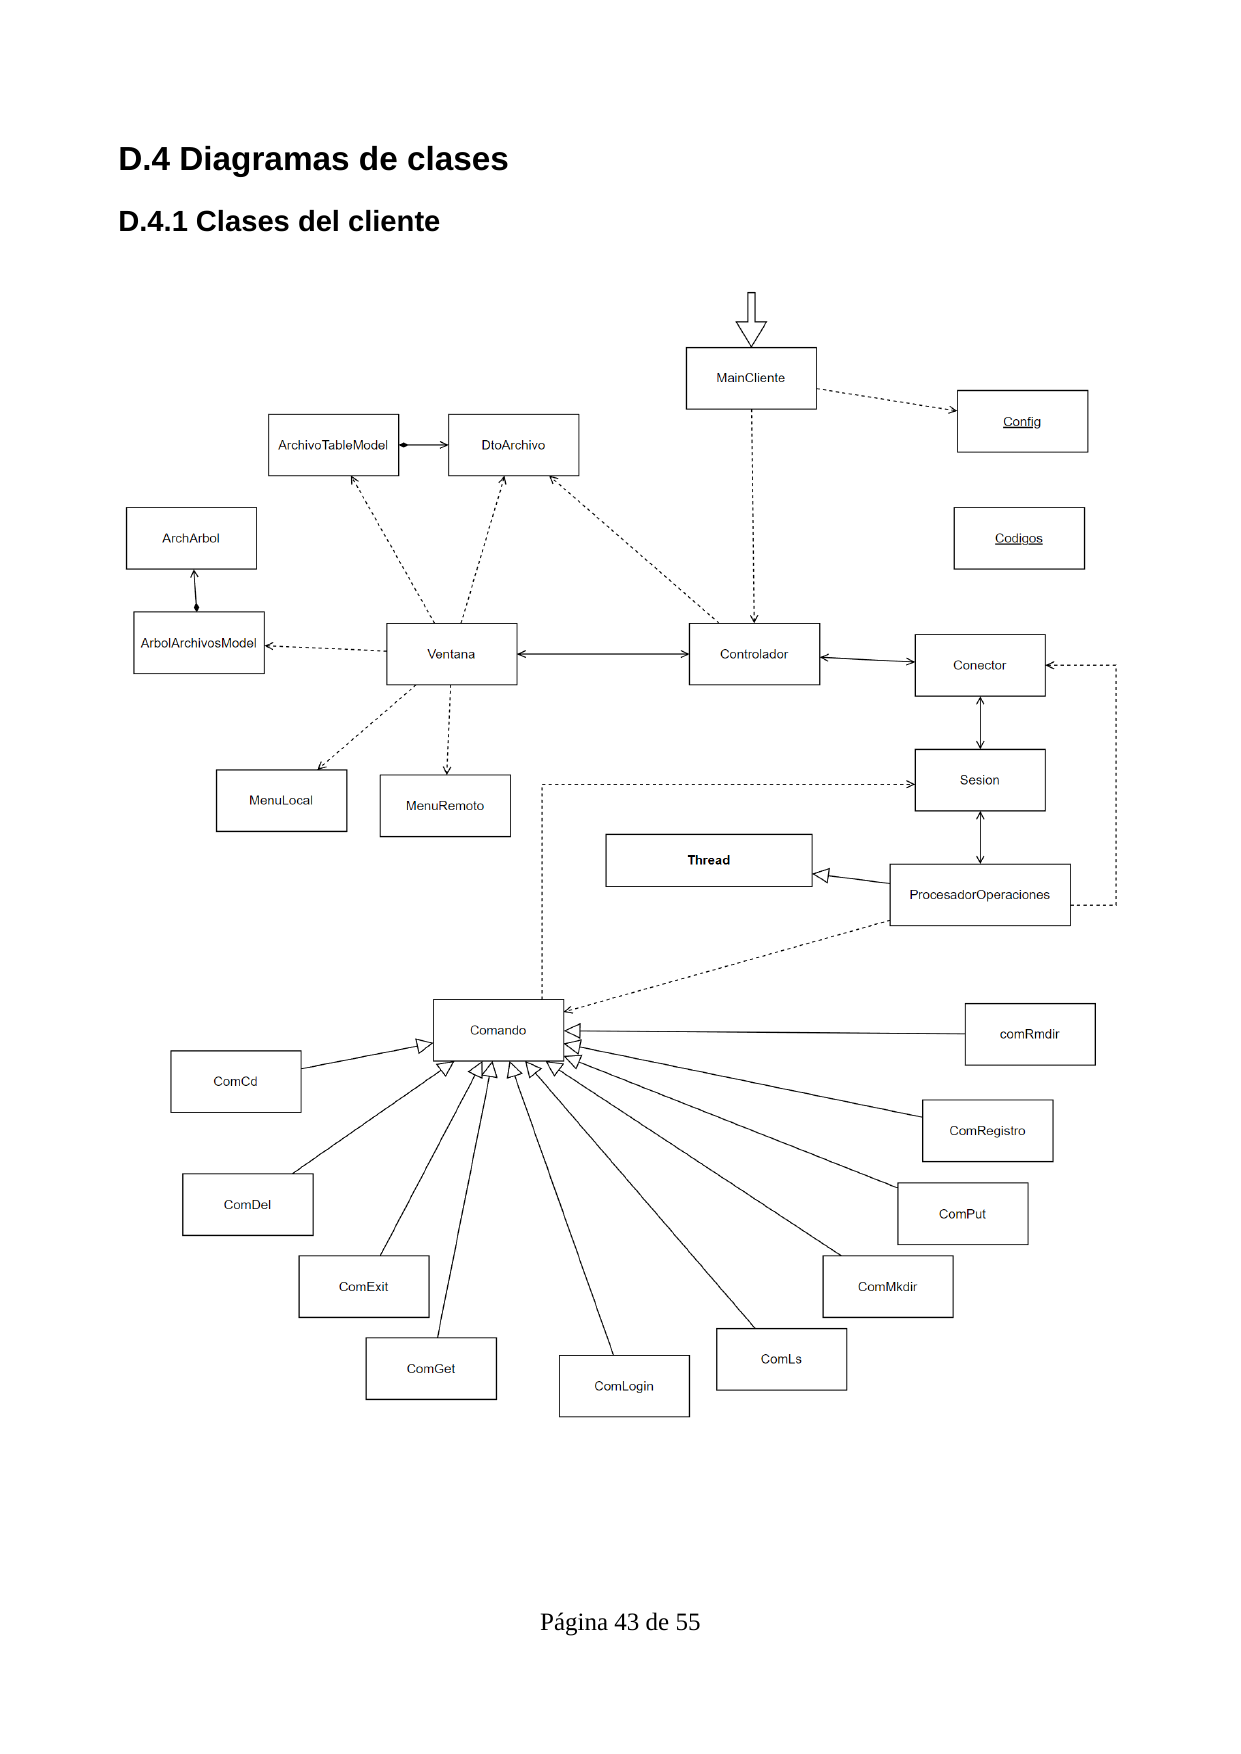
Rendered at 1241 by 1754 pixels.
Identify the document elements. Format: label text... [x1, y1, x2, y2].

subtitle D.4.1 Clases del cliente [118, 204, 1122, 238]
subtitle D.4 Diagramas de clases [118, 139, 1122, 177]
picture [116, 287, 1121, 1421]
